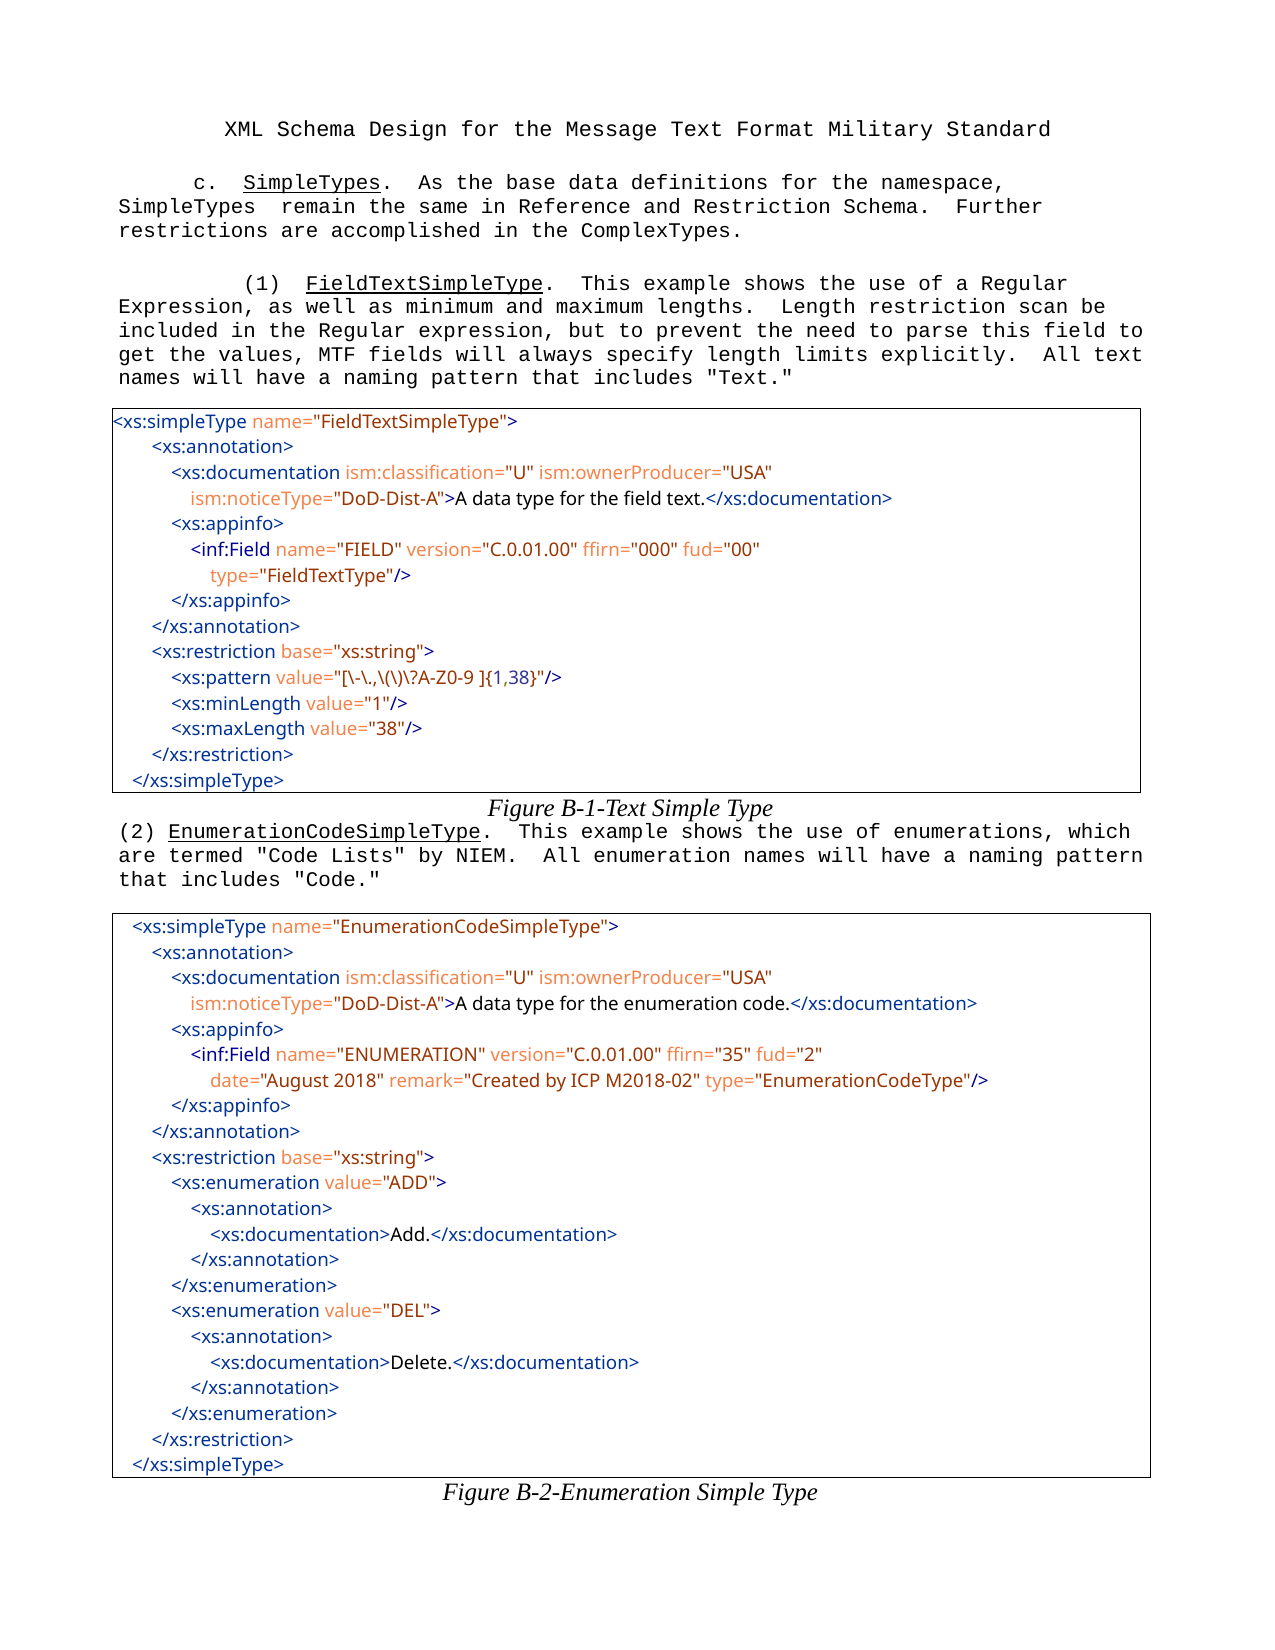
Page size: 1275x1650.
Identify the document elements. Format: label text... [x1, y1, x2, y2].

text Figure B-2-Enumeration Simple Type [112, 1478, 1150, 1506]
text Figure B-2-Enumeration Simple Type [113, 926, 1150, 1477]
text c. SimpleTypes. As the base data definitions for the namespace, SimpleTypes remain the same in Reference and Restriction Schema. Further restrictions are accomplished in the ComplexTypes. [118, 172, 1157, 243]
text (1) FieldTextSimpleType. This example shows the use of a Regular Expression, as well as minimum and maximum lengths. Length restriction scan be included in the Regular expression, but to prevent the need to parse this field to get the values, MTF fields will always specify length limits explicitly. All text names will have a naming pattern that includes "Text." [118, 273, 1157, 391]
text Figure B-1-Text Simple Type [112, 448, 1150, 822]
text (2) EnumerationCodeSimpleType. This example shows the use of enumerations, which are termed "Code Lists" by NIEM. All enumeration names will have a naming pattern that includes "Code." [118, 787, 1157, 892]
